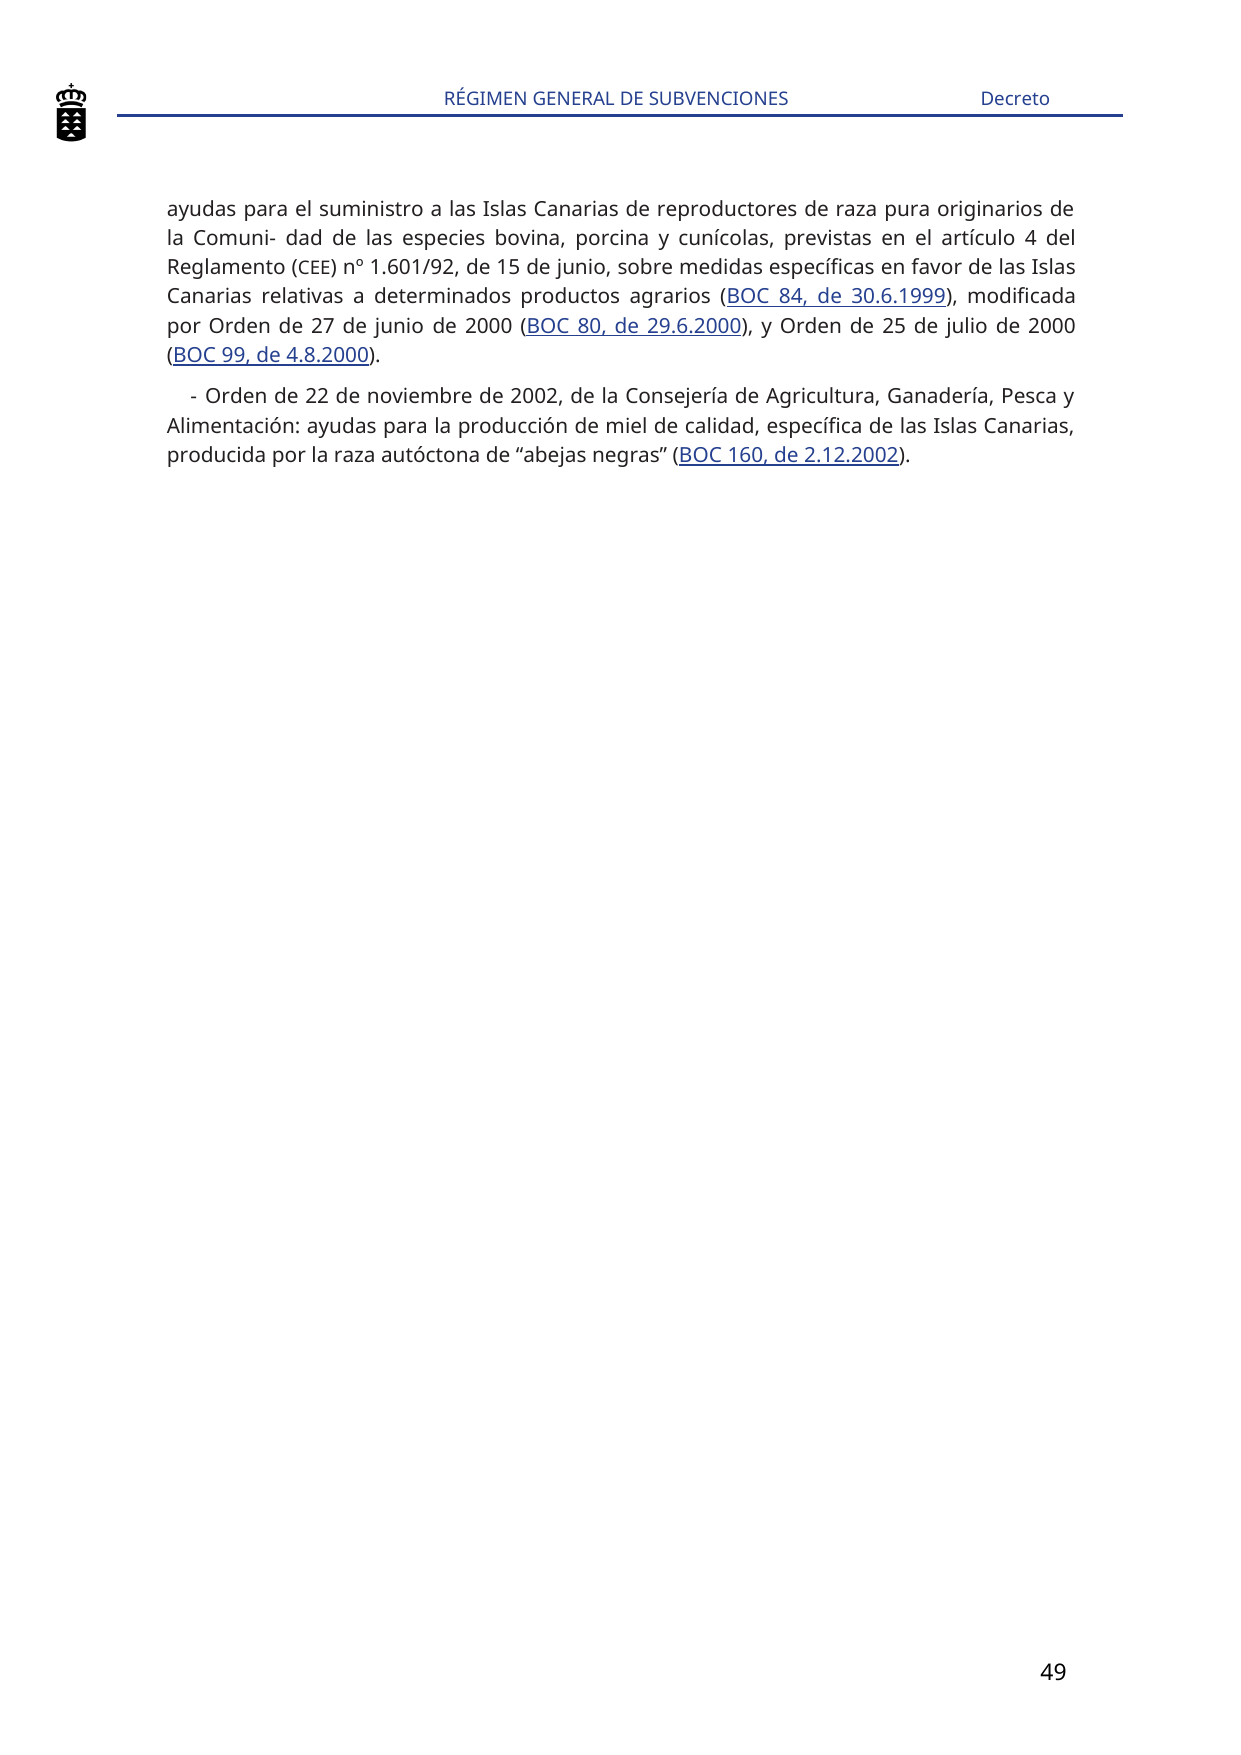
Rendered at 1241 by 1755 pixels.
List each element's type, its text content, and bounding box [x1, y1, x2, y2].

list Orden de 22 de noviembre de 2002, de la Consejería de Agricultura, Ganadería, Pesca y Alimentación: ayudas para la producción de miel de calidad, específica de las Islas Canarias, producida por la raza autóctona de “abejas negras” (BOC 160, de 2.12.2002). [167, 382, 1076, 469]
list ayudas para el suministro a las Islas Canarias de reproductores de raza pura originarios de la Comuni- dad de las especies bovina, porcina y cunícolas, previstas en el artículo 4 del Reglamento (CEE) nº 1.601/92, de 15 de junio, sobre medidas específicas en favor de las Islas Canarias relativas a determinados productos agrarios (BOC 84, de 30.6.1999), modificada por Orden de 27 de junio de 2000 (BOC 80, de 29.6.2000), y Orden de 25 de julio de 2000 (BOC 99, de 4.8.2000). [167, 194, 1076, 368]
